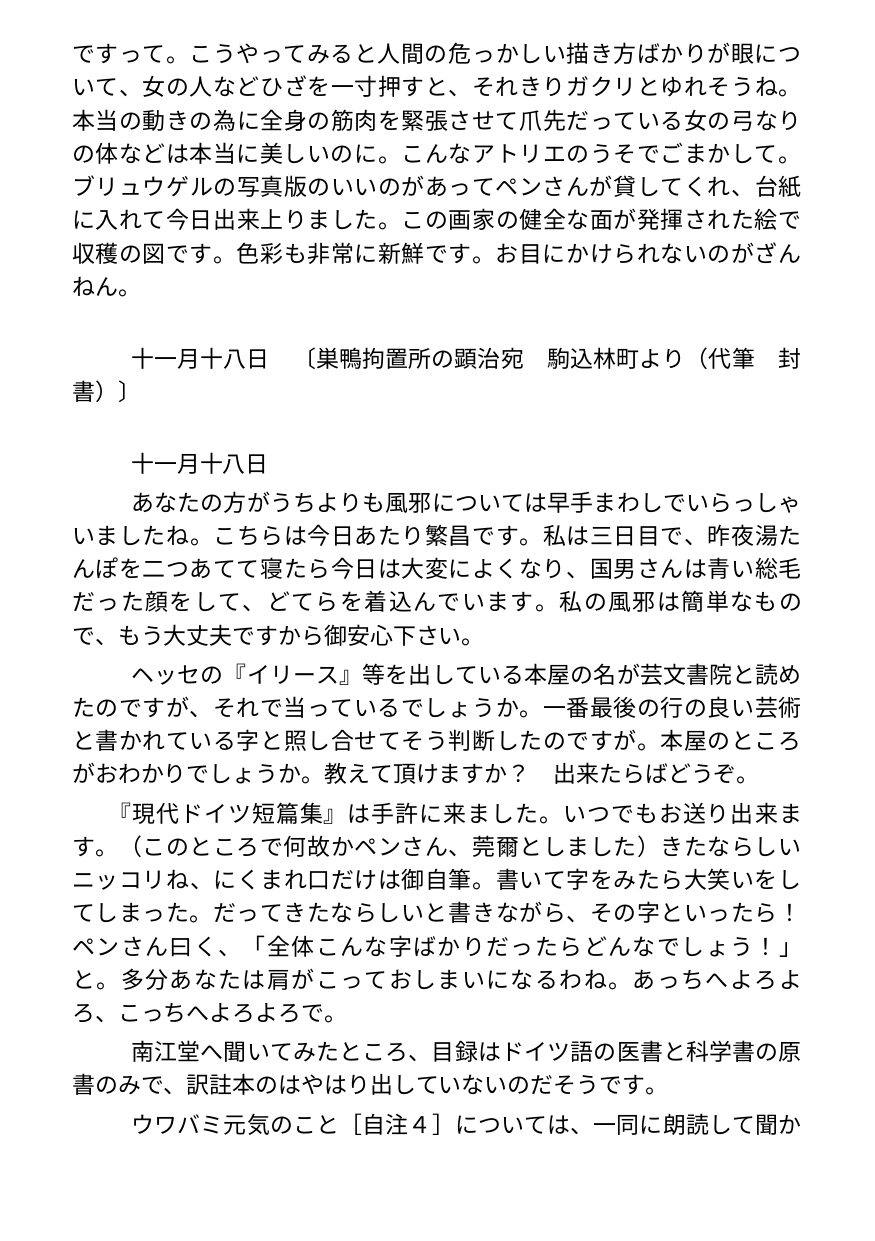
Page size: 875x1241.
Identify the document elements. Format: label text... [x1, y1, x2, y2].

text ヘッセの『イリース』等を出している本屋の名が芸文書院と読めたのですが、それで当っているでしょうか。一番最後の行の良い芸術と書かれている字と照し合せてそう判断したのですが。本屋のところがおわかりでしょうか。教えて頂けますか？ 出来たらばどうぞ。 [72, 657, 802, 789]
text ウワバミ元気のこと［自注４］については、一同に朗読して聞か [72, 1106, 802, 1140]
text ですって。こうやってみると人間の危っかしい描き方ばかりが眼について、女の人などひざを一寸押すと、それきりガクリとゆれそうね。本当の動きの為に全身の筋肉を緊張させて爪先だっている女の弓なりの体などは本当に美しいのに。こんなアトリエのうそでごまかして。ブリュウゲルの写真版のいいのがあってペンさんが貸してくれ、台紙に入れて今日出来上りました。この画家の健全な面が発揮された絵で収穫の図です。色彩も非常に新鮮です。お目にかけられないのがざんねん。 [72, 36, 802, 302]
text 十一月十八日 [72, 445, 802, 479]
text 南江堂へ聞いてみたところ、目録はドイツ語の医書と科学書の原書のみで、訳註本のはやはり出していないのだそうです。 [72, 1034, 802, 1101]
text 十一月十八日 〔巣鴨拘置所の顕治宛 駒込林町より（代筆 封書）〕 [72, 340, 802, 407]
text 『現代ドイツ短篇集』は手許に来ました。いつでもお送り出来ます。（このところで何故かペンさん、莞爾としました）きたならしいニッコリね、にくまれ口だけは御自筆。書いて字をみたら大笑いをしてしまった。だってきたならしいと書きながら、その字といったら！ ペンさん曰く、「全体こんな字ばかりだったらどんなでしょう！」と。多分あなたは肩がこっておしまいになるわね。あっちへよろよろ、こっちへよろよろで。 [72, 796, 802, 1028]
text あなたの方がうちよりも風邪については早手まわしでいらっしゃいましたね。こちらは今日あたり繁昌です。私は三日目で、昨夜湯たんぽを二つあてて寝たら今日は大変によくなり、国男さんは青い総毛だった顔をして、どてらを着込んでいます。私の風邪は簡単なもので、もう大丈夫ですから御安心下さい。 [72, 484, 802, 651]
